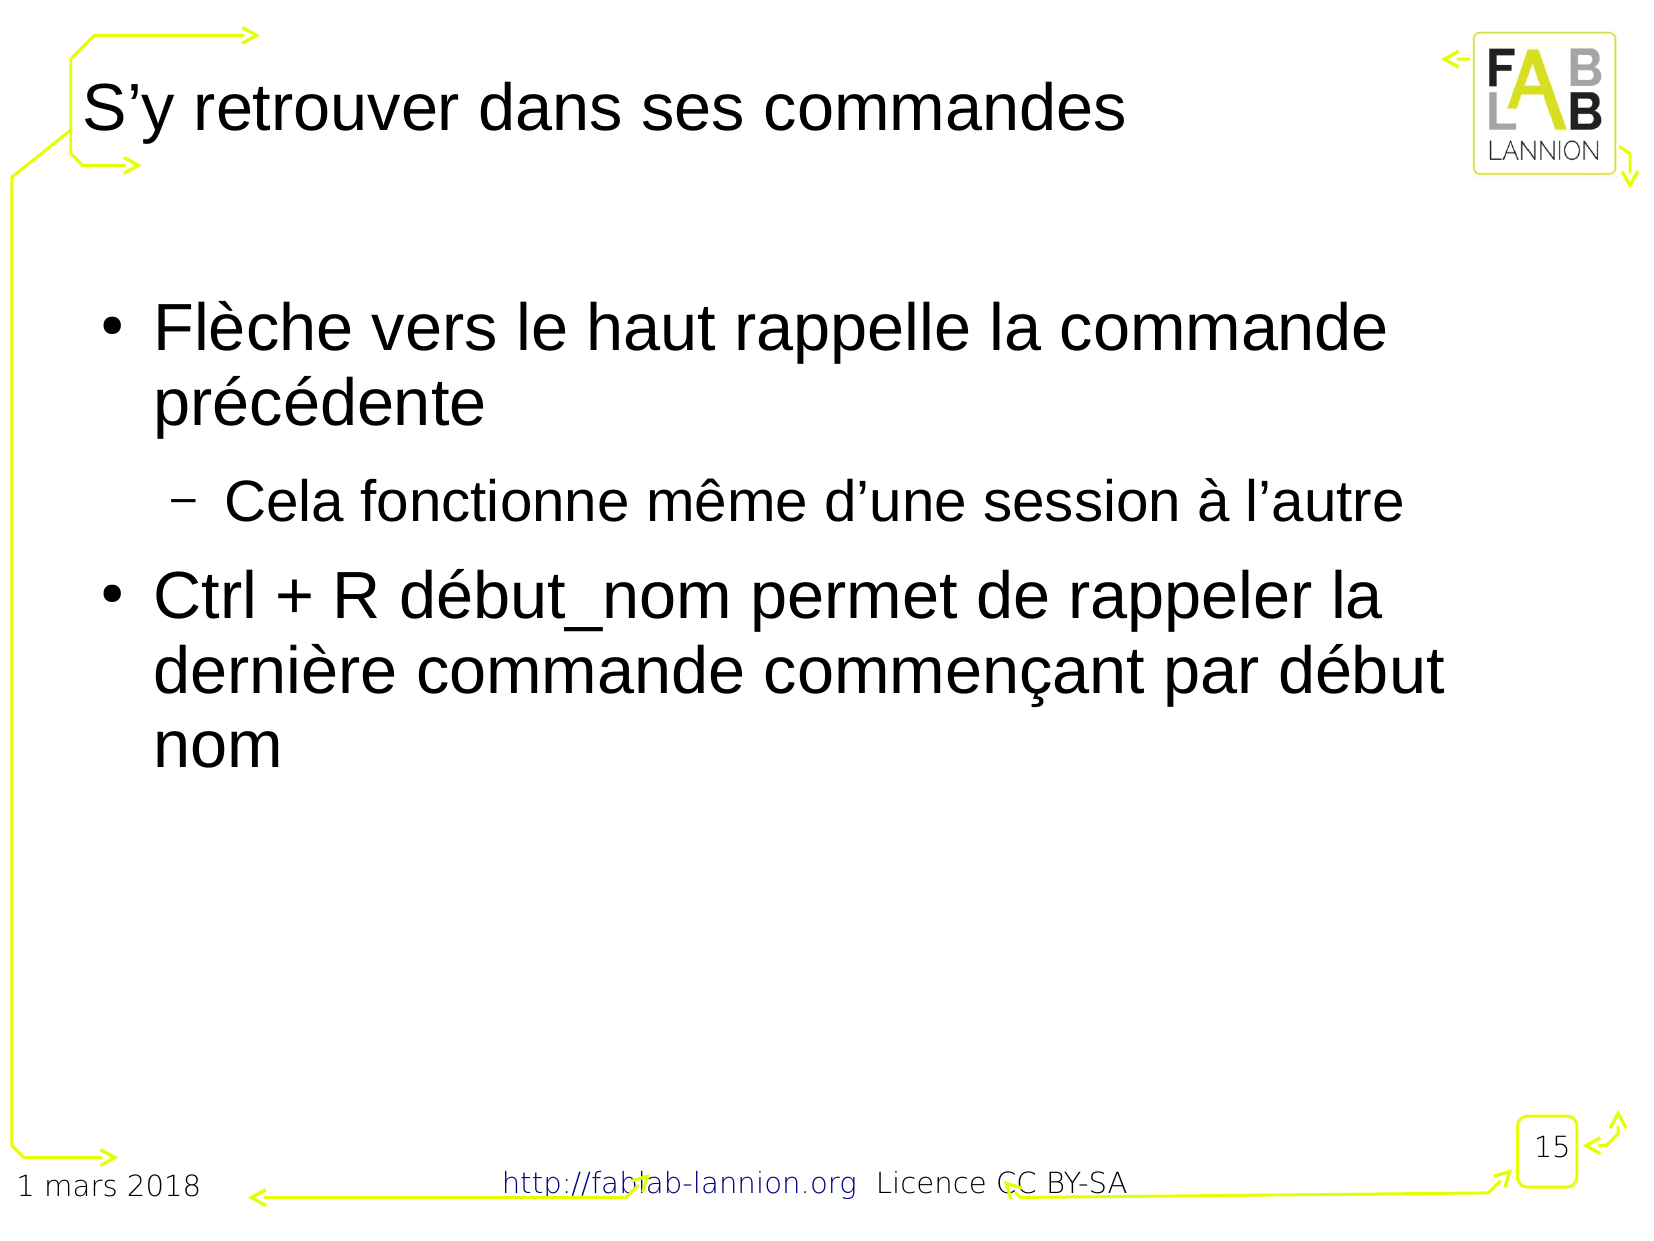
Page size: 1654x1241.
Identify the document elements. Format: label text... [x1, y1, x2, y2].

title S’y retrouver dans ses commandes [82, 49, 1441, 166]
picture [1470, 29, 1619, 178]
list Flèche vers le haut rappelle la commande précédente Cela fonctionne même d’une session à l’autre Ctrl + R début_nom permet de rappeler la dernière commande commençant par début nom [82, 290, 1571, 1010]
